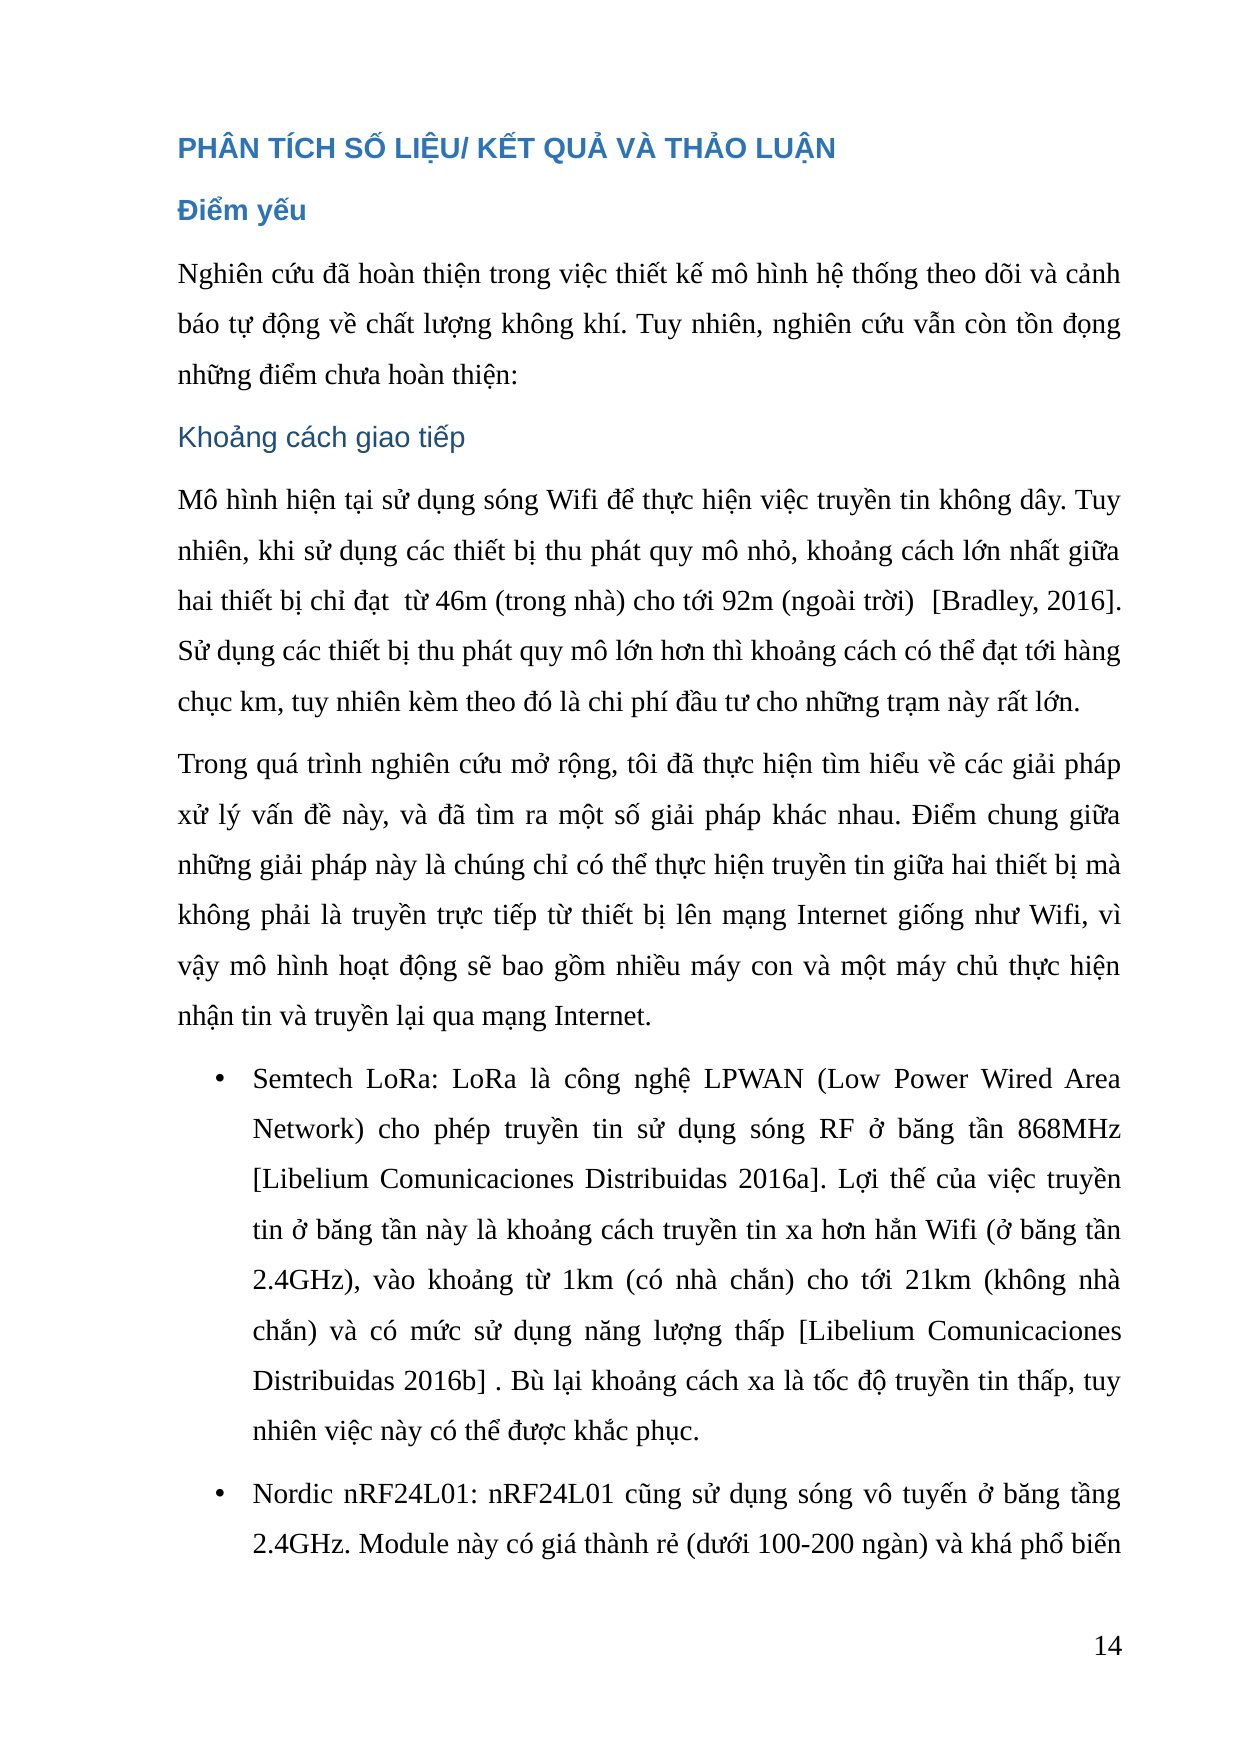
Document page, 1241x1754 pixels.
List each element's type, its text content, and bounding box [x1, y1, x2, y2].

text Nghiên cứu đã hoàn thiện trong việc thiết kế mô hình hệ thống theo dõi và cảnh báo tự động về chất lượng không khí. Tuy nhiên, nghiên cứu vẫn còn tồn đọng những điểm chưa hoàn thiện: [177, 256, 1122, 390]
text Mô hình hiện tại sử dụng sóng Wifi để thực hiện việc truyền tin không dây. Tuy nhiên, khi sử dụng các thiết bị thu phát quy mô nhỏ, khoảng cách lớn nhất giữa hai thiết bị chỉ đạt từ 46m (trong nhà) cho tới 92m (ngoài trời) [Bradley, 2016]. Sử dụng các thiết bị thu phát quy mô lớn hơn thì khoảng cách có thể đạt tới hàng chục km, tuy nhiên kèm theo đó là chi phí đầu tư cho những trạm này rất lớn. [177, 482, 1122, 717]
subtitle Điểm yếu [177, 193, 1122, 227]
subtitle PHÂN TÍCH SỐ LIỆU/ KẾT QUẢ VÀ THẢO LUẬN [177, 131, 1122, 164]
text Trong quá trình nghiên cứu mở rộng, tôi đã thực hiện tìm hiểu về các giải pháp xử lý vấn đề này, và đã tìm ra một số giải pháp khác nhau. Điểm chung giữa những giải pháp này là chúng chỉ có thể thực hiện truyền tin giữa hai thiết bị mà không phải là truyền trực tiếp từ thiết bị lên mạng Internet giống như Wifi, vì vậy mô hình hoạt động sẽ bao gồm nhiều máy con và một máy chủ thực hiện nhận tin và truyền lại qua mạng Internet. [177, 747, 1122, 1032]
subtitle Khoảng cách giao tiếp [177, 420, 1122, 453]
list Nordic nRF24L01: nRF24L01 cũng sử dụng sóng vô tuyến ở băng tầng 2.4GHz. Module này có giá thành rẻ (dưới 100-200 ngàn) và khá phổ biến [215, 1476, 1122, 1560]
list Semtech LoRa: LoRa là công nghệ LPWAN (Low Power Wired Area Network) cho phép truyền tin sử dụng sóng RF ở băng tần 868MHz [Libelium Comunicaciones Distribuidas 2016a]. Lợi thế của việc truyền tin ở băng tần này là khoảng cách truyền tin xa hơn hẳn Wifi (ở băng tần 2.4GHz), vào khoảng từ 1km (có nhà chắn) cho tới 21km (không nhà chắn) và có mức sử dụng năng lượng thấp [Libelium Comunicaciones Distribuidas 2016b] . Bù lại khoảng cách xa là tốc độ truyền tin thấp, tuy nhiên việc này có thể được khắc phục. [215, 1061, 1122, 1447]
